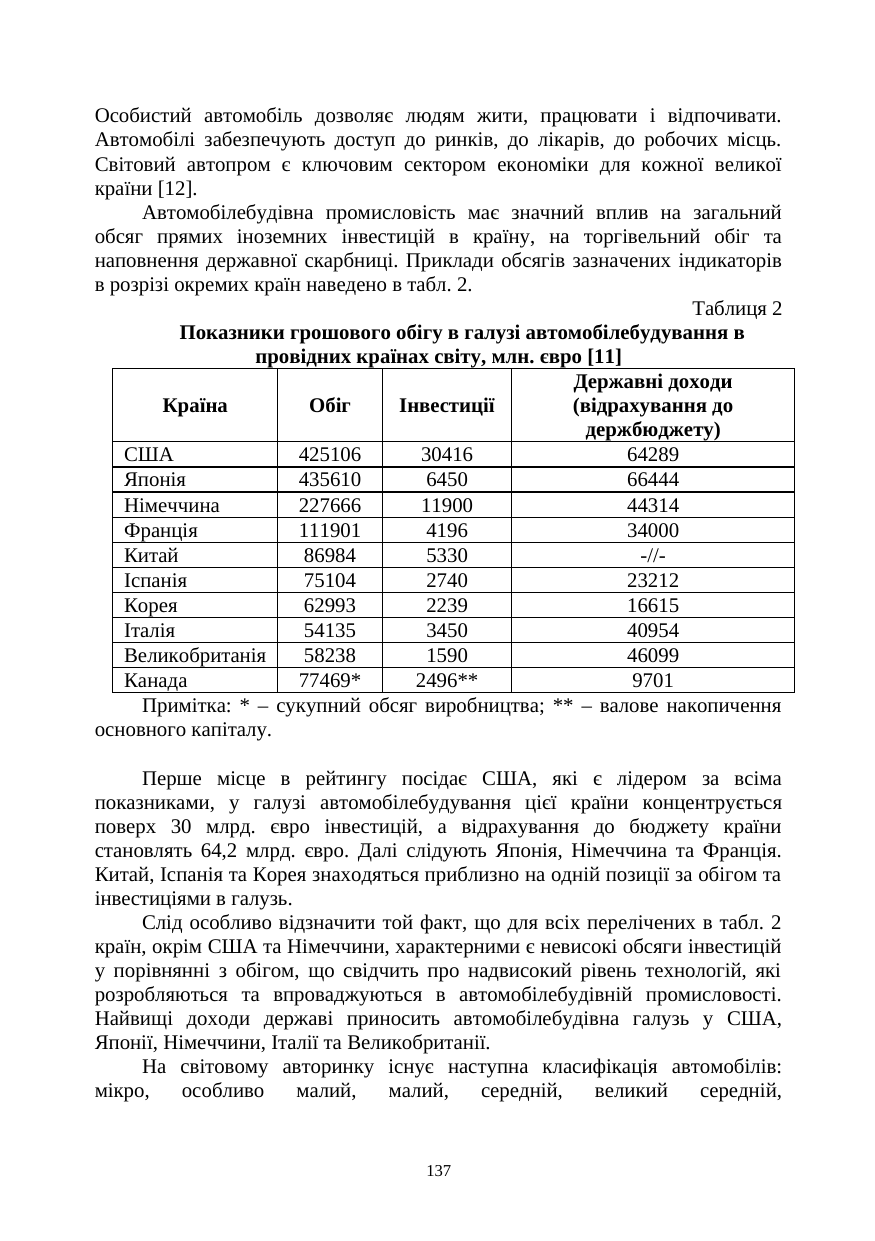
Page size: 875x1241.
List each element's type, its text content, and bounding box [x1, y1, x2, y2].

table_cell 425106 [278, 442, 382, 466]
table_cell Великобританія [113, 643, 277, 667]
table_cell 86984 [278, 543, 382, 567]
table_cell 16615 [512, 593, 794, 617]
text Автомобілебудівна промисловість має значний вплив на загальний обсяг прямих іноземних інвестицій в країну, на торгівельний обіг та наповнення державної скарбниці. Приклади обсягів зазначених індикаторів в розрізі окремих країн наведено в табл. 2. [94, 199, 782, 296]
table_cell 44314 [512, 493, 794, 517]
table_cell 58238 [278, 643, 382, 667]
text Слід особливо відзначити той факт, що для всіх перелічених в табл. 2 країн, окрім США та Німеччини, характерними є невисокі обсяги інвестицій у порівнянні з обігом, що свідчить про надвисокий рівень технологій, які розробляються та впроваджуються в автомобілебудівній промисловості. Найвищі доходи державі приносить автомобілебудівна галузь у США, Японії, Німеччини, Італії та Великобританії. [94, 910, 782, 1054]
table_cell 2496** [383, 668, 511, 692]
table_cell Китай [113, 543, 277, 567]
table_cell 5330 [383, 543, 511, 567]
table_cell 77469* [278, 668, 382, 692]
table_cell Франція [113, 518, 277, 542]
table_header Інвестиції [383, 369, 511, 441]
text Особистий автомобіль дозволяє людям жити, працювати і відпочивати. Автомобілі забезпечують доступ до ринків, до лікарів, до робочих місць. Світовий автопром є ключовим сектором економіки для кожної великої країни [12]. [94, 103, 782, 199]
table_cell США [113, 442, 277, 466]
table_cell 54135 [278, 618, 382, 642]
table_cell 4196 [383, 518, 511, 542]
table_cell 46099 [512, 643, 794, 667]
table_header Державні доходи (відрахування до держбюджету) [512, 369, 794, 441]
table_cell 1590 [383, 643, 511, 667]
table_cell 64289 [512, 442, 794, 466]
table_cell 227666 [278, 493, 382, 517]
text Таблиця 2 [94, 296, 782, 320]
table_cell Німеччина [113, 493, 277, 517]
text На світовому авторинку існує наступна класифікація автомобілів: мікро, особливо малий, малий, середній, великий середній, [94, 1054, 782, 1102]
text Примітка: * – сукупний обсяг виробництва; ** – валове накопичення основного капіталу. [94, 693, 782, 741]
table_cell 23212 [512, 568, 794, 592]
table_header Країна [113, 369, 277, 441]
table_cell 11900 [383, 493, 511, 517]
table_cell Японія [113, 468, 277, 491]
table_cell 6450 [383, 468, 511, 491]
table_cell 30416 [383, 442, 511, 466]
table_cell 3450 [383, 618, 511, 642]
table_cell 40954 [512, 618, 794, 642]
table_cell Іспанія [113, 568, 277, 592]
table_cell -//- [512, 543, 794, 567]
table_cell 9701 [512, 668, 794, 692]
table_cell 2740 [383, 568, 511, 592]
text Перше місце в рейтингу посідає США, які є лідером за всіма показниками, у галузі автомобілебудування цієї країни концентрується поверх 30 млрд. євро інвестицій, а відрахування до бюджету країни становлять 64,2 млрд. євро. Далі слідують Японія, Німеччина та Франція. Китай, Іспанія та Корея знаходяться приблизно на одній позиції за обігом та інвестиціями в галузь. [94, 766, 782, 910]
table_cell 111901 [278, 518, 382, 542]
table_header Обіг [278, 369, 382, 441]
table_cell 435610 [278, 468, 382, 491]
table_cell 62993 [278, 593, 382, 617]
table_cell Італія [113, 618, 277, 642]
table_cell Канада [113, 668, 277, 692]
table_cell 75104 [278, 568, 382, 592]
table_cell 34000 [512, 518, 794, 542]
table_cell Корея [113, 593, 277, 617]
table_cell 66444 [512, 468, 794, 491]
table_cell 2239 [383, 593, 511, 617]
text Показники грошового обігу в галузі автомобілебудування в провідних країнах світу, млн. євро [11] [94, 320, 782, 368]
